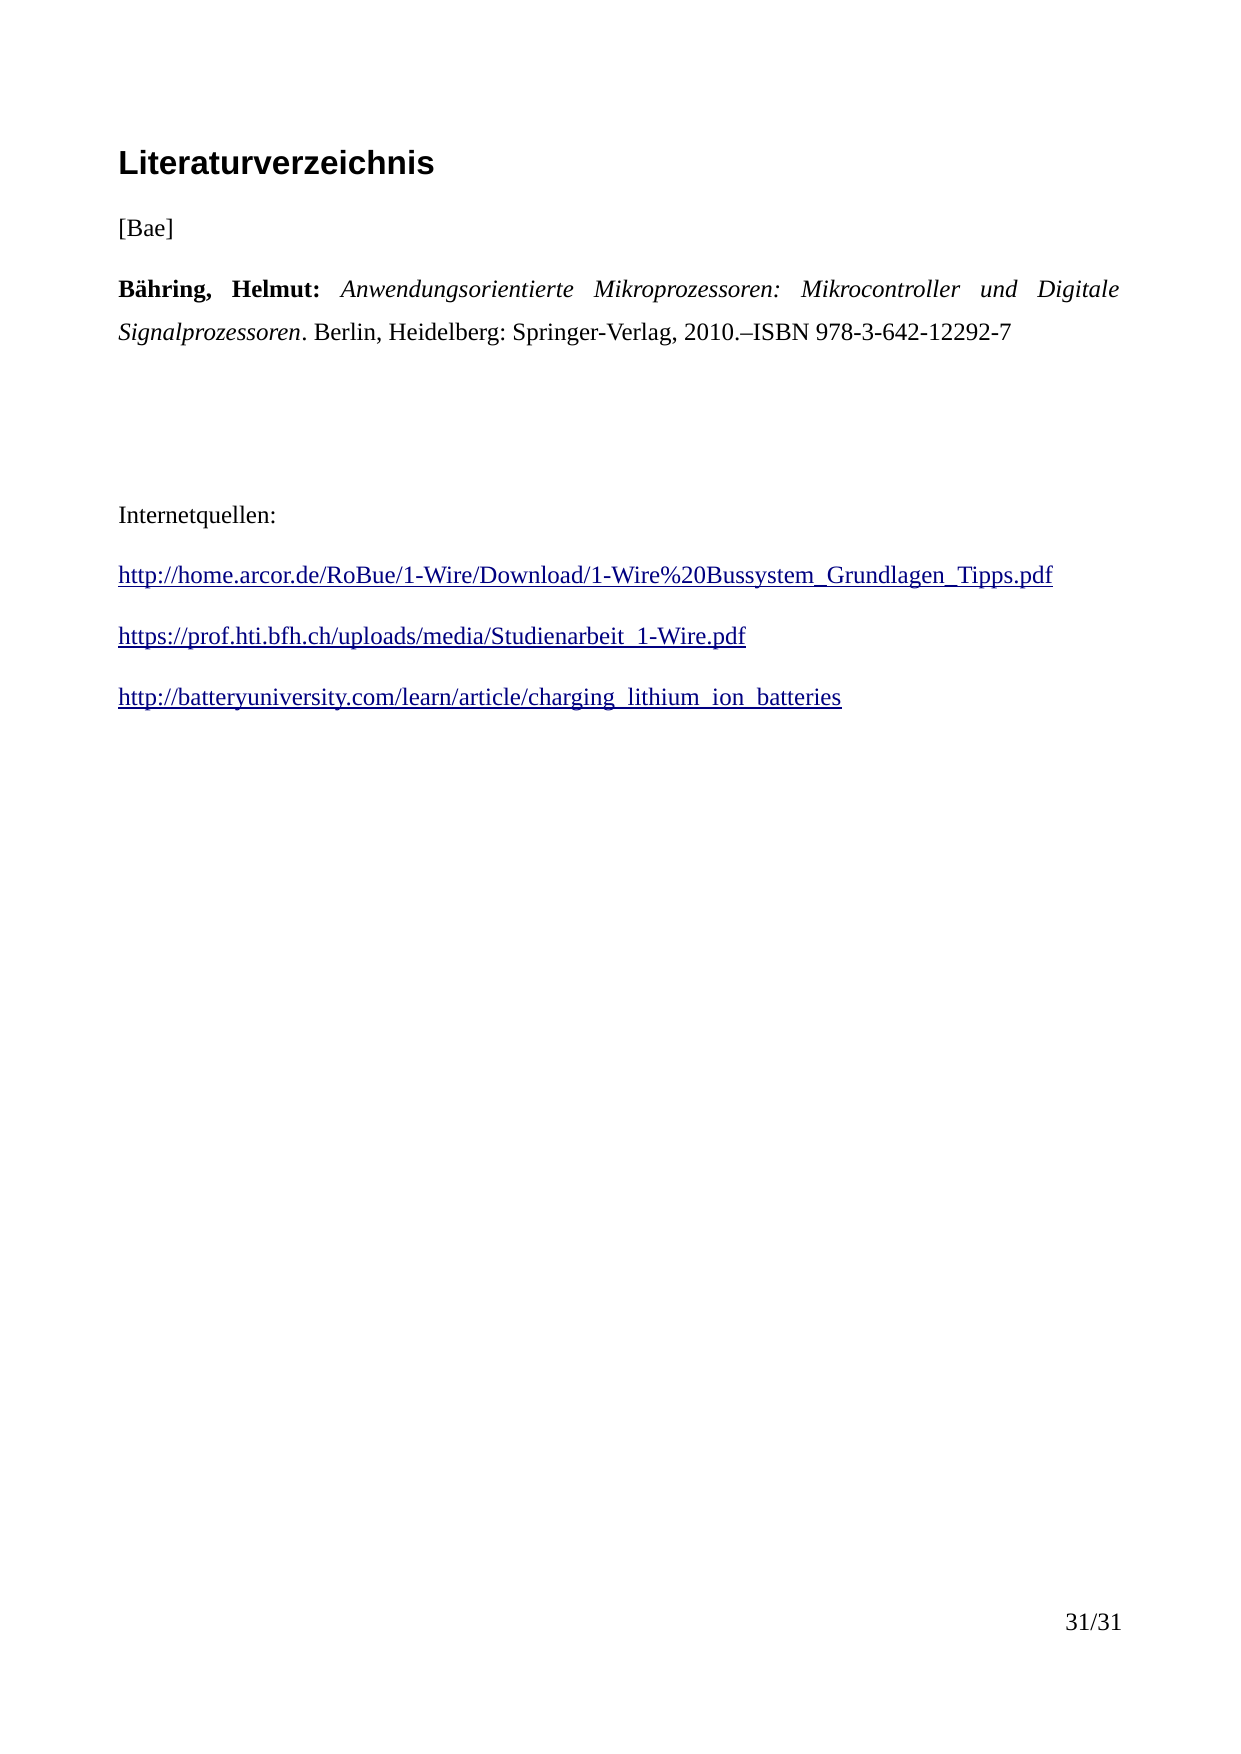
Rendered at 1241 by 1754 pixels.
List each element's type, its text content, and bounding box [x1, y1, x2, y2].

text Bähring, Helmut: Anwendungsorientierte Mikroprozessoren: Mikrocontroller und Digitale Signalprozessoren. Berlin, Heidelberg: Springer-Verlag, 2010.–ISBN 978-3-642-12292-7 [118, 274, 1122, 346]
subtitle Literaturverzeichnis [118, 143, 1122, 182]
text Internetquellen: [118, 500, 1122, 528]
text [Bae] [118, 213, 1122, 242]
text http://batteryuniversity.com/learn/article/charging_lithium_ion_batteries [118, 682, 1122, 711]
text http://home.arcor.de/RoBue/1-Wire/Download/1-Wire%20Bussystem_Grundlagen_Tipps.pdf [118, 561, 1122, 589]
text https://prof.hti.bfh.ch/uploads/media/Studienarbeit_1-Wire.pdf [118, 621, 1122, 650]
